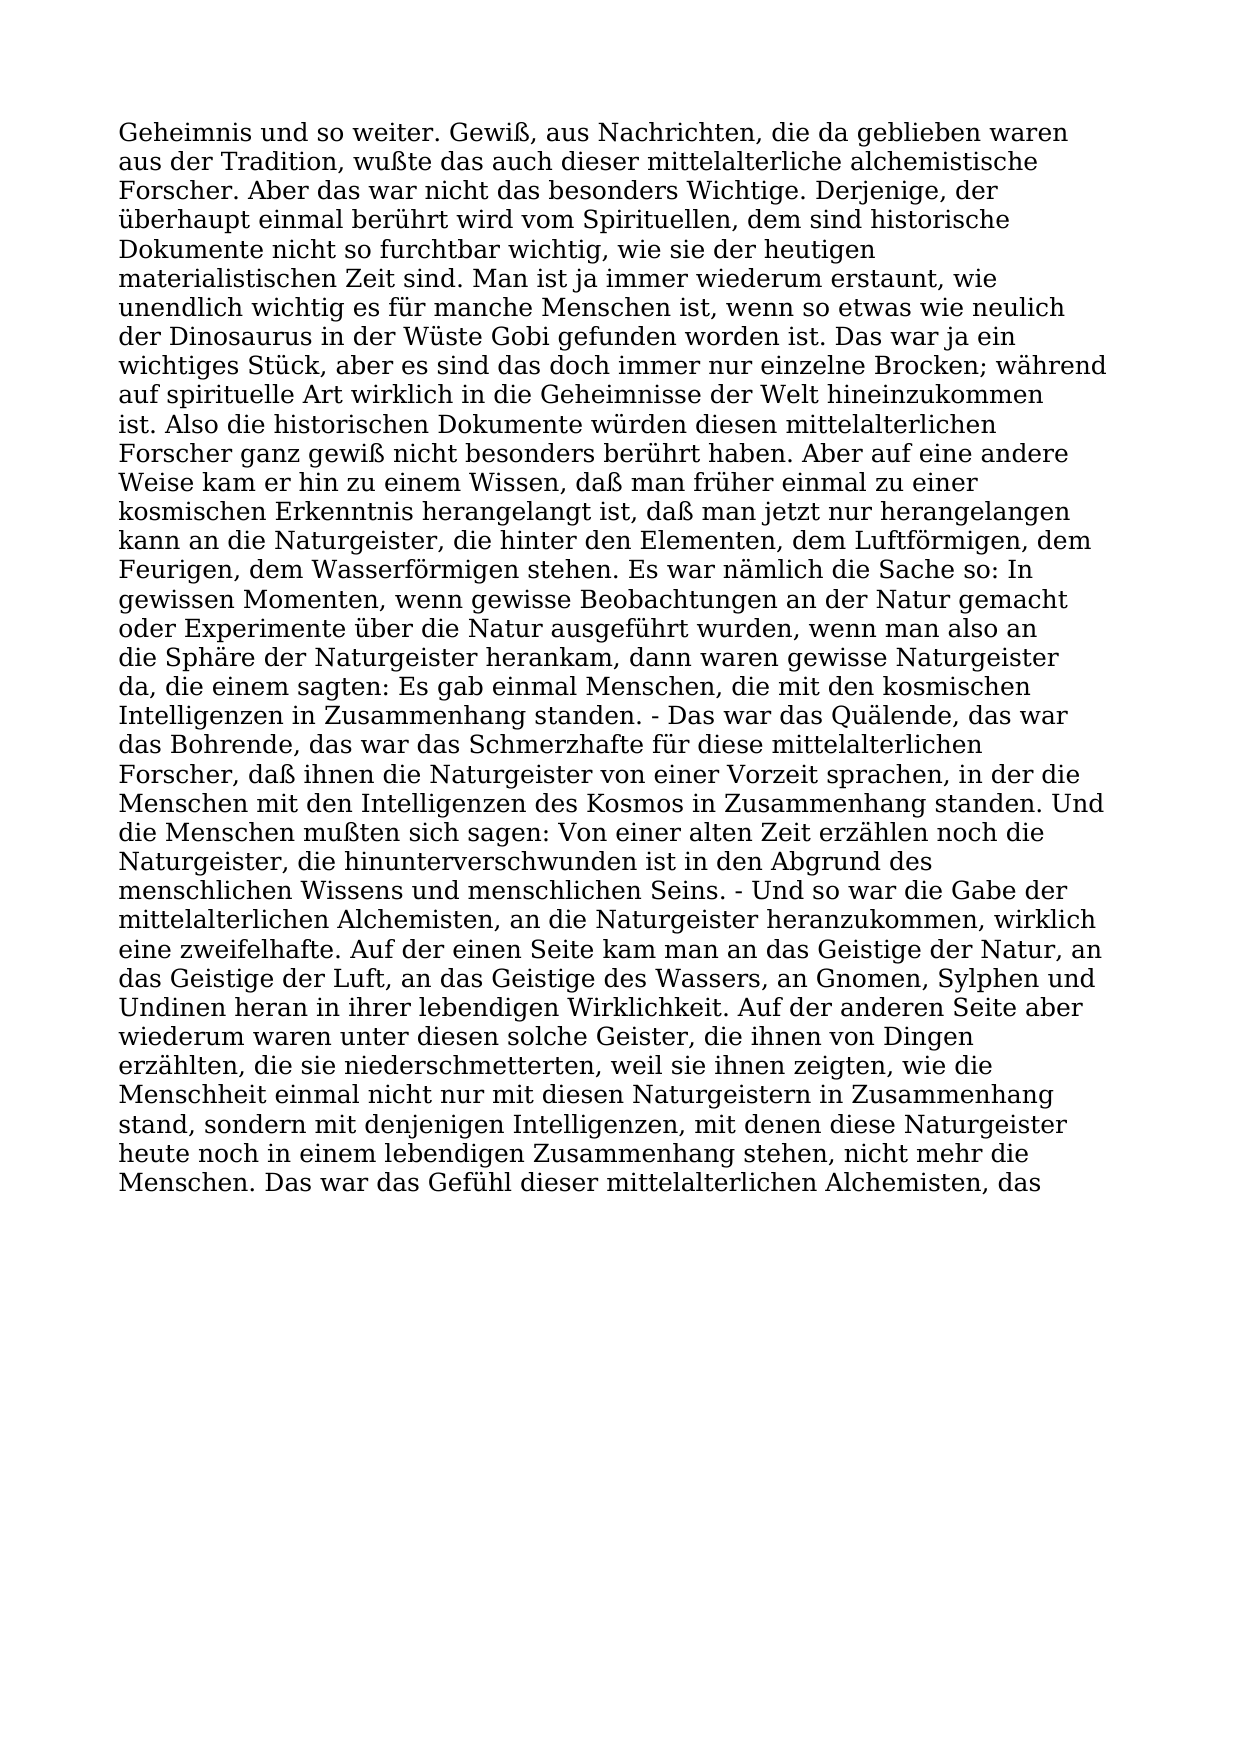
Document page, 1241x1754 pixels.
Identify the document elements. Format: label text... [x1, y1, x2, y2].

text Intelligenzen in Zusammenhang standen. - Das war das Quälende, das war [118, 701, 1122, 731]
text Menschen mit den Intelligenzen des Kosmos in Zusammenhang standen. Und [118, 789, 1122, 818]
text heute noch in einem lebendigen Zusammenhang stehen, nicht mehr die [118, 1139, 1122, 1168]
text die Sphäre der Naturgeister herankam, dann waren gewisse Naturgeister [118, 643, 1122, 672]
text Naturgeister, die hinunterverschwunden ist in den Abgrund des [118, 847, 1122, 876]
text menschlichen Wissens und menschlichen Seins. - Und so war die Gabe der [118, 876, 1122, 906]
text Menschheit einmal nicht nur mit diesen Naturgeistern in Zusammenhang [118, 1081, 1122, 1110]
text Forscher ganz gewiß nicht besonders berührt haben. Aber auf eine andere [118, 439, 1122, 468]
text Geheimnis und so weiter. Gewiß, aus Nachrichten, die da geblieben waren [118, 118, 1122, 147]
text Weise kam er hin zu einem Wissen, daß man früher einmal zu einer [118, 468, 1122, 497]
text gewissen Momenten, wenn gewisse Beobachtungen an der Natur gemacht [118, 585, 1122, 614]
text materialistischen Zeit sind. Man ist ja immer wiederum erstaunt, wie [118, 264, 1122, 293]
text der Dinosaurus in der Wüste Gobi gefunden worden ist. Das war ja ein [118, 322, 1122, 351]
text eine zweifelhafte. Auf der einen Seite kam man an das Geistige der Natur, an [118, 935, 1122, 964]
text kann an die Naturgeister, die hinter den Elementen, dem Luftförmigen, dem [118, 526, 1122, 556]
text Feurigen, dem Wasserförmigen stehen. Es war nämlich die Sache so: In [118, 556, 1122, 585]
text Undinen heran in ihrer lebendigen Wirklichkeit. Auf der anderen Seite aber [118, 993, 1122, 1022]
text überhaupt einmal berührt wird vom Spirituellen, dem sind historische [118, 206, 1122, 235]
text Menschen. Das war das Gefühl dieser mittelalterlichen Alchemisten, das [118, 1168, 1122, 1197]
text die Menschen mußten sich sagen: Von einer alten Zeit erzählen noch die [118, 818, 1122, 847]
text kosmischen Erkenntnis herangelangt ist, daß man jetzt nur herangelangen [118, 497, 1122, 526]
text erzählten, die sie niederschmetterten, weil sie ihnen zeigten, wie die [118, 1051, 1122, 1081]
text Dokumente nicht so furchtbar wichtig, wie sie der heutigen [118, 235, 1122, 264]
text wichtiges Stück, aber es sind das doch immer nur einzelne Brocken; während [118, 351, 1122, 381]
text auf spirituelle Art wirklich in die Geheimnisse der Welt hineinzukommen [118, 381, 1122, 410]
text oder Experimente über die Natur ausgeführt wurden, wenn man also an [118, 614, 1122, 643]
text das Bohrende, das war das Schmerzhafte für diese mittelalterlichen [118, 731, 1122, 760]
text ist. Also die historischen Dokumente würden diesen mittelalterlichen [118, 410, 1122, 439]
text das Geistige der Luft, an das Geistige des Wassers, an Gnomen, Sylphen und [118, 964, 1122, 993]
text Forscher. Aber das war nicht das besonders Wichtige. Derjenige, der [118, 176, 1122, 206]
text da, die einem sagten: Es gab einmal Menschen, die mit den kosmischen [118, 672, 1122, 701]
text Forscher, daß ihnen die Naturgeister von einer Vorzeit sprachen, in der die [118, 760, 1122, 789]
text unendlich wichtig es für manche Menschen ist, wenn so etwas wie neulich [118, 293, 1122, 322]
text wiederum waren unter diesen solche Geister, die ihnen von Dingen [118, 1022, 1122, 1051]
text mittelalterlichen Alchemisten, an die Naturgeister heranzukommen, wirklich [118, 906, 1122, 935]
text aus der Tradition, wußte das auch dieser mittelalterliche alchemistische [118, 147, 1122, 176]
text stand, sondern mit denjenigen Intelligenzen, mit denen diese Naturgeister [118, 1110, 1122, 1139]
